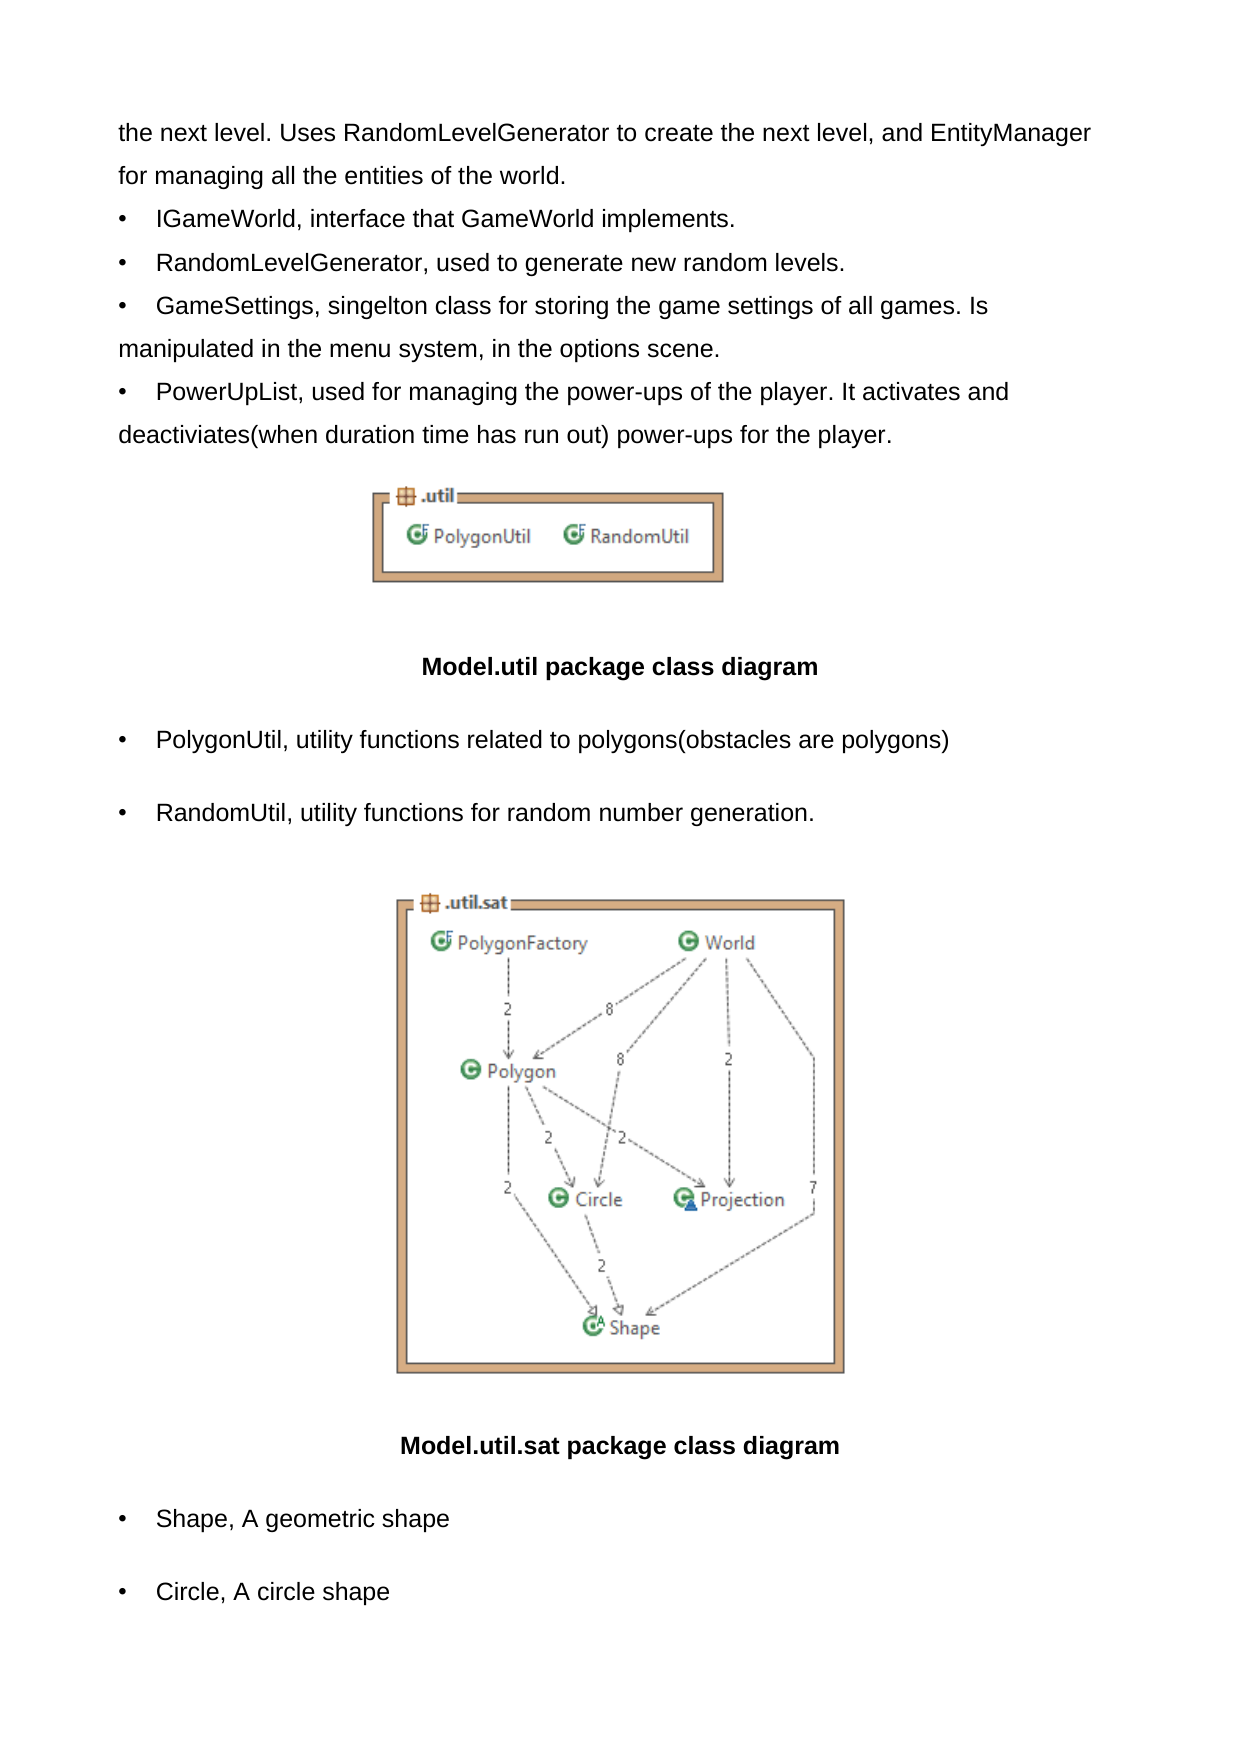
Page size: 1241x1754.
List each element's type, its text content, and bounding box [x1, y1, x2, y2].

text Model.util.sat package class diagram [118, 1431, 1122, 1460]
list RandomUtil, utility functions for random number generation. [81, 798, 1122, 827]
list PolygonUtil, utility functions related to polygons(obstacles are polygons) [81, 725, 1122, 754]
list PowerUpList, used for managing the power-ups of the player. It activates and deactiviates(when duration time has run out) power-ups for the player. [81, 377, 1122, 449]
list Shape, A geometric shape [81, 1504, 1122, 1533]
list the next level. Uses RandomLevelGenerator to create the next level, and EntityManager for managing all the entities of the world. [81, 118, 1122, 190]
text Model.util package class diagram [118, 652, 1122, 681]
list RandomLevelGenerator, used to generate new random levels. [81, 248, 1122, 276]
list IGameWorld, interface that GameWorld implements. [81, 204, 1122, 233]
list GameSettings, singelton class for storing the game settings of all games. Is manipulated in the menu system, in the options scene. [81, 291, 1122, 363]
list Circle, A circle shape [81, 1576, 1122, 1605]
